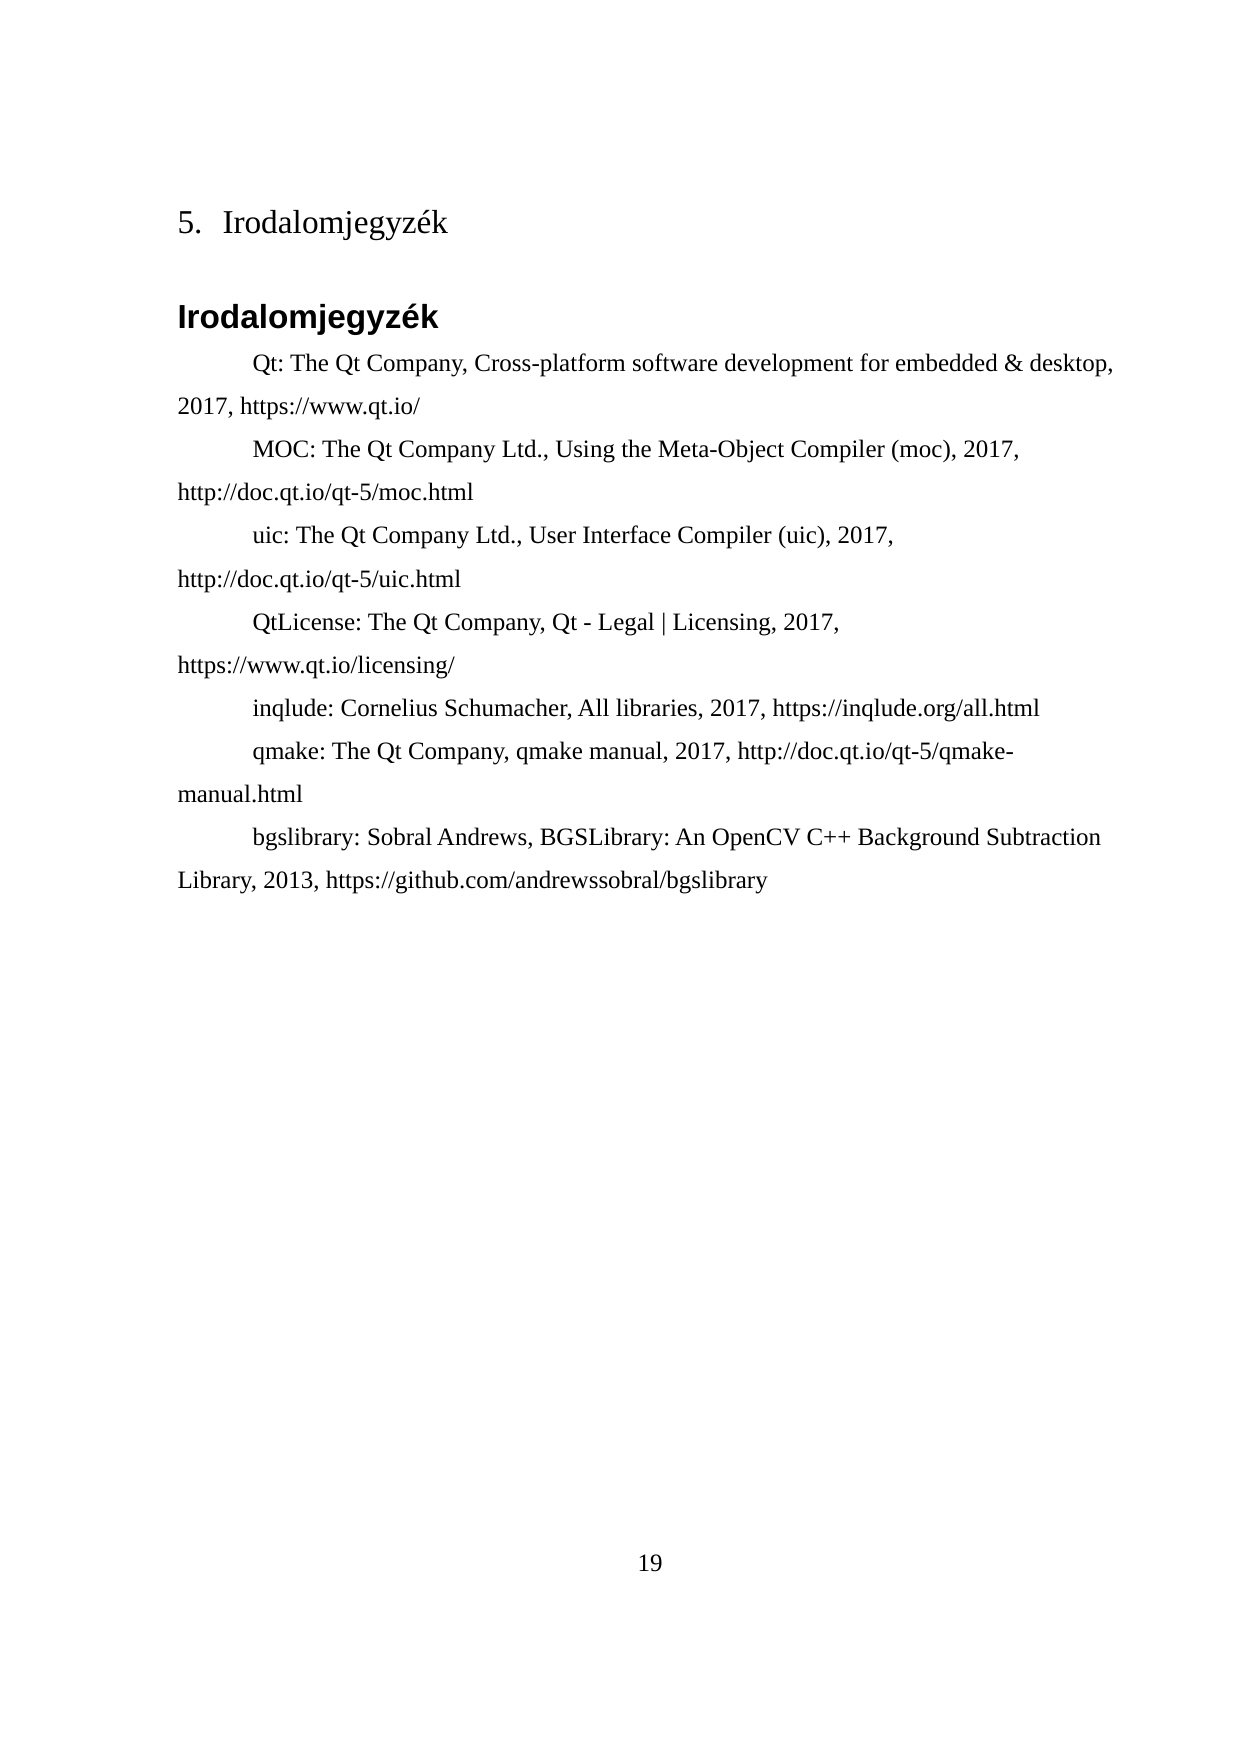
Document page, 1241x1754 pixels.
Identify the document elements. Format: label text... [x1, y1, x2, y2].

text Qt: The Qt Company, Cross-platform software development for embedded & desktop, 2017, https://www.qt.io/ [177, 348, 1122, 420]
text bgslibrary: Sobral Andrews, BGSLibrary: An OpenCV C++ Background Subtraction Library, 2013, https://github.com/andrewssobral/bgslibrary [177, 822, 1122, 894]
text QtLicense: The Qt Company, Qt - Legal | Licensing, 2017, https://www.qt.io/licensing/ [177, 607, 1122, 679]
text inqlude: Cornelius Schumacher, All libraries, 2017, https://inqlude.org/all.html [177, 693, 1122, 722]
text MOC: The Qt Company Ltd., Using the Meta-Object Compiler (moc), 2017, http://doc.qt.io/qt-5/moc.html [177, 434, 1122, 506]
text qmake: The Qt Company, qmake manual, 2017, http://doc.qt.io/qt-5/qmake-manual.html [177, 736, 1122, 808]
text uic: The Qt Company Ltd., User Interface Compiler (uic), 2017, http://doc.qt.io/qt-5/uic.html [177, 521, 1122, 592]
subtitle Irodalomjegyzék [177, 202, 1122, 241]
subtitle Irodalomjegyzék [177, 297, 1122, 336]
